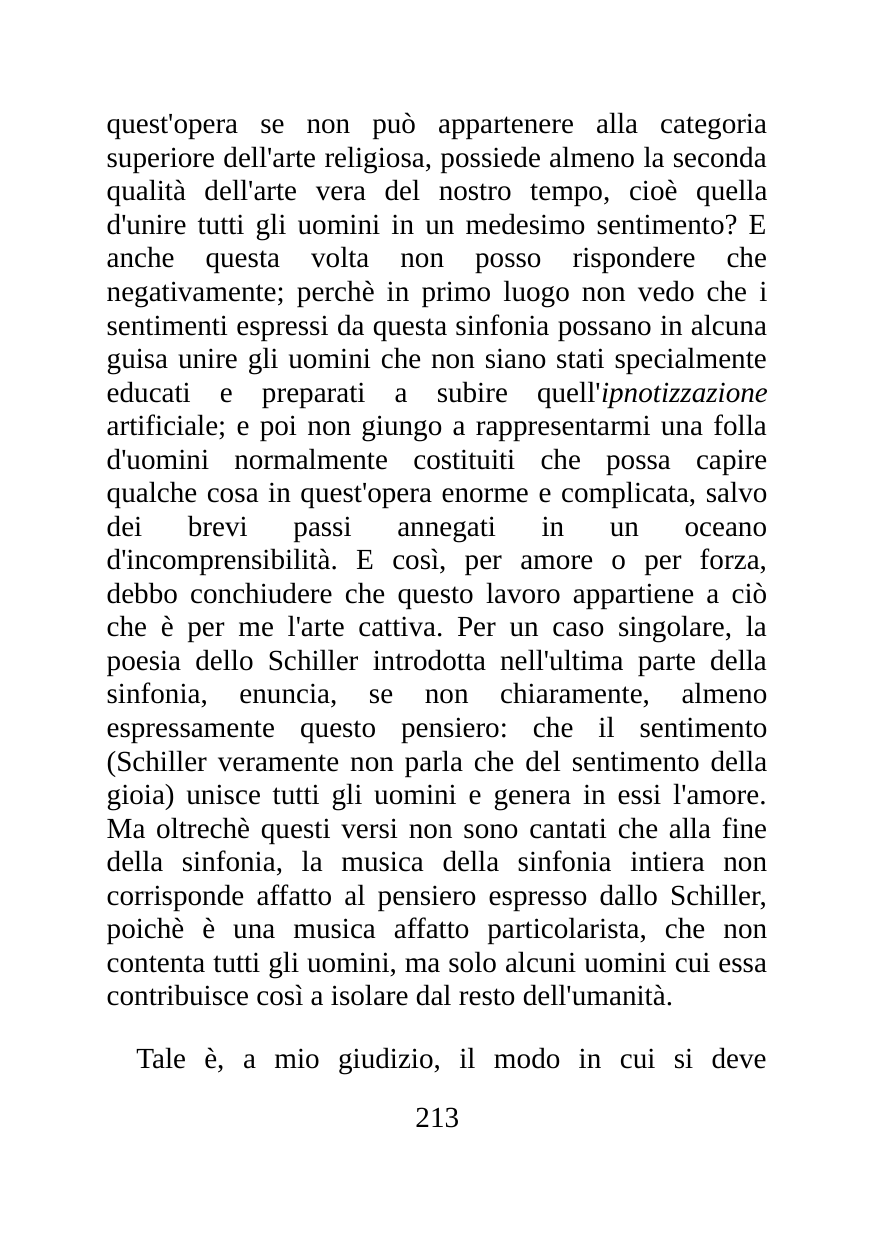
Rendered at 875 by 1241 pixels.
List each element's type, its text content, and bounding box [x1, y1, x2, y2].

text quest'opera se non può appartenere alla categoria superiore dell'arte religiosa, possiede almeno la seconda qualità dell'arte vera del nostro tempo, cioè quella d'unire tutti gli uomini in un medesimo sentimento? E anche questa volta non posso rispondere che negativamente; perchè in primo luogo non vedo che i sentimenti espressi da questa sinfonia possano in alcuna guisa unire gli uomini che non siano stati specialmente educati e preparati a subire quell'ipnotizzazione artificiale; e poi non giungo a rappresentarmi una folla d'uomini normalmente costituiti che possa capire qualche cosa in quest'opera enorme e complicata, salvo dei brevi passi annegati in un oceano d'incomprensibilità. E così, per amore o per forza, debbo conchiudere che questo lavoro appartiene a ciò che è per me l'arte cattiva. Per un caso singolare, la poesia dello Schiller introdotta nell'ultima parte della sinfonia, enuncia, se non chiaramente, almeno espressamente questo pensiero: che il sentimento (Schiller veramente non parla che del sentimento della gioia) unisce tutti gli uomini e genera in essi l'amore. Ma oltrechè questi versi non sono cantati che alla fine della sinfonia, la musica della sinfonia intiera non corrisponde affatto al pensiero espresso dallo Schiller, poichè è una musica affatto particolarista, che non contenta tutti gli uomini, ma solo alcuni uomini cui essa contribuisce così a isolare dal resto dell'umanità. [106, 106, 768, 1012]
text Tale è, a mio giudizio, il modo in cui si deve [106, 1041, 768, 1075]
